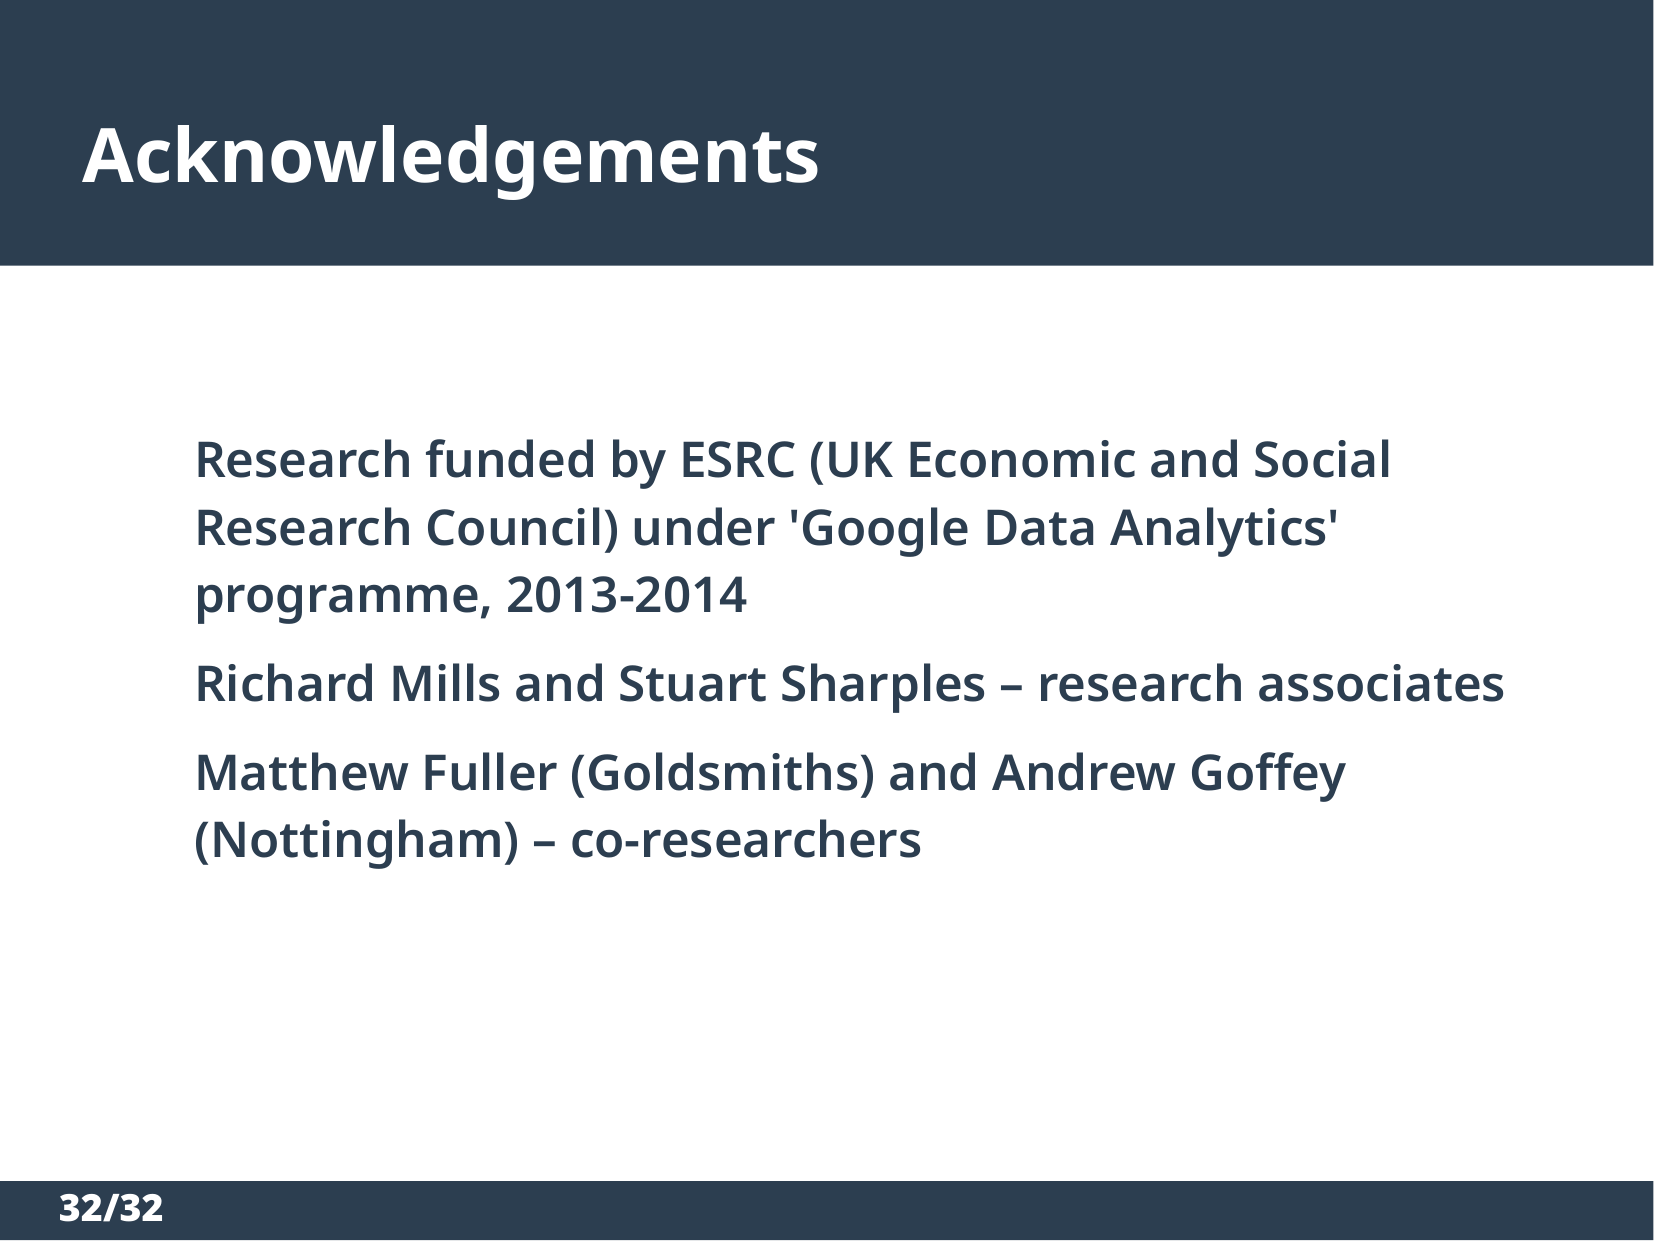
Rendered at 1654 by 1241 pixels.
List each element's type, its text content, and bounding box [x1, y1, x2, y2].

list Research funded by ESRC (UK Economic and Social Research Council) under 'Google Data Analytics' programme, 2013-2014 Richard Mills and Stuart Sharples – research associates Matthew Fuller (Goldsmiths) and Andrew Goffey (Nottingham) – co-researchers [141, 425, 1571, 875]
title Acknowledgements [82, 49, 1571, 257]
